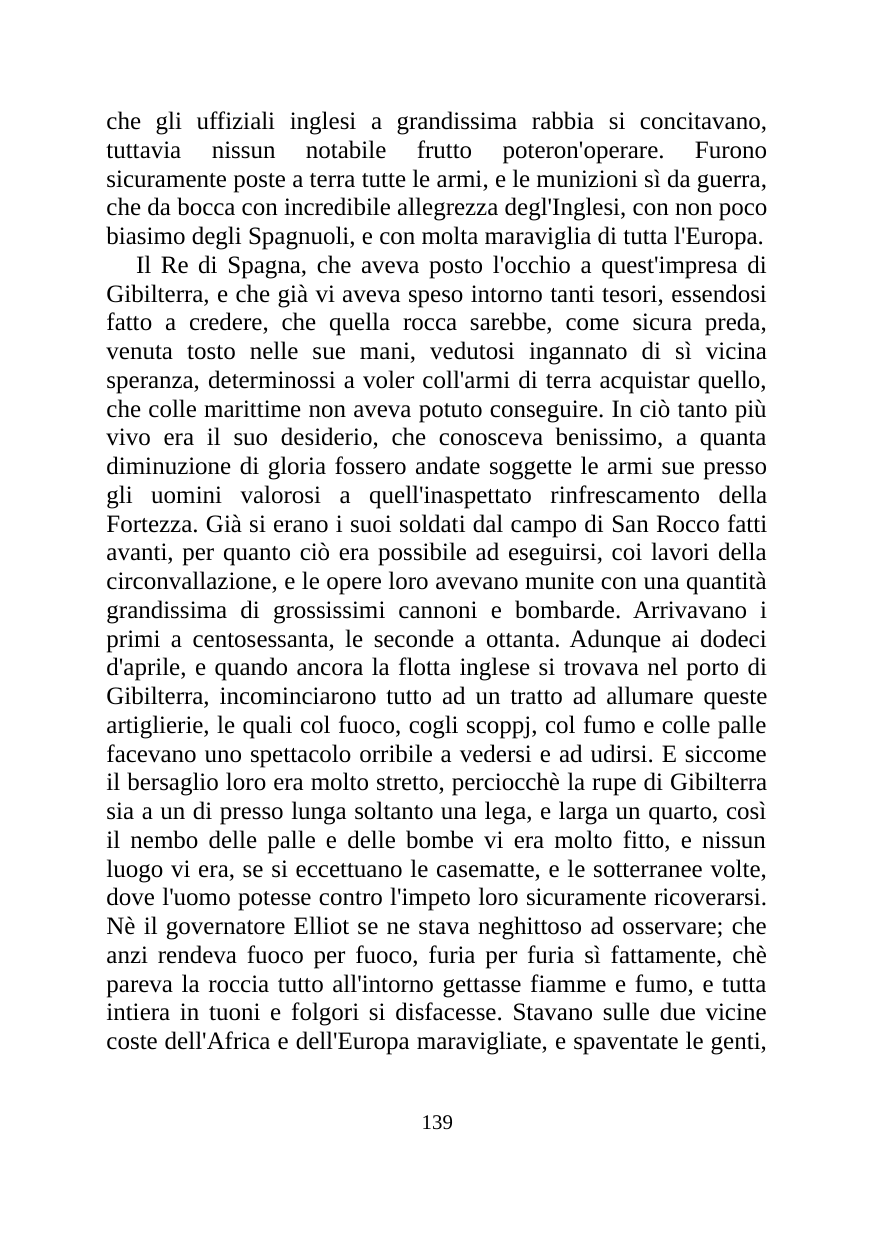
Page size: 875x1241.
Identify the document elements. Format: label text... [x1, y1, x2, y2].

text che gli uffiziali inglesi a grandissima rabbia si concitavano, tuttavia nissun notabile frutto poteron'operare. Furono sicuramente poste a terra tutte le armi, e le munizioni sì da guerra, che da bocca con incredibile allegrezza degl'Inglesi, con non poco biasimo degli Spagnuoli, e con molta maraviglia di tutta l'Europa. [106, 106, 768, 250]
text Il Re di Spagna, che aveva posto l'occhio a quest'impresa di Gibilterra, e che già vi aveva speso intorno tanti tesori, essendosi fatto a credere, che quella rocca sarebbe, come sicura preda, venuta tosto nelle sue mani, vedutosi ingannato di sì vicina speranza, determinossi a voler coll'armi di terra acquistar quello, che colle marittime non aveva potuto conseguire. In ciò tanto più vivo era il suo desiderio, che conosceva benissimo, a quanta diminuzione di gloria fossero andate soggette le armi sue presso gli uomini valorosi a quell'inaspettato rinfrescamento della Fortezza. Già si erano i suoi soldati dal campo di San Rocco fatti avanti, per quanto ciò era possibile ad eseguirsi, coi lavori della circonvallazione, e le opere loro avevano munite con una quantità grandissima di grossissimi cannoni e bombarde. Arrivavano i primi a centosessanta, le seconde a ottanta. Adunque ai dodeci d'aprile, e quando ancora la flotta inglese si trovava nel porto di Gibilterra, incominciarono tutto ad un tratto ad allumare queste artiglierie, le quali col fuoco, cogli scoppj, col fumo e colle palle facevano uno spettacolo orribile a vedersi e ad udirsi. E siccome il bersaglio loro era molto stretto, perciocchè la rupe di Gibilterra sia a un di presso lunga soltanto una lega, e larga un quarto, così il nembo delle palle e delle bombe vi era molto fitto, e nissun luogo vi era, se si eccettuano le casematte, e le sotterranee volte, dove l'uomo potesse contro l'impeto loro sicuramente ricoverarsi. Nè il governatore Elliot se ne stava neghittoso ad osservare; che anzi rendeva fuoco per fuoco, furia per furia sì fattamente, chè pareva la roccia tutto all'intorno gettasse fiamme e fumo, e tutta intiera in tuoni e folgori si disfacesse. Stavano sulle due vicine coste dell'Africa e dell'Europa maravigliate, e spaventate le genti, [106, 250, 768, 1055]
